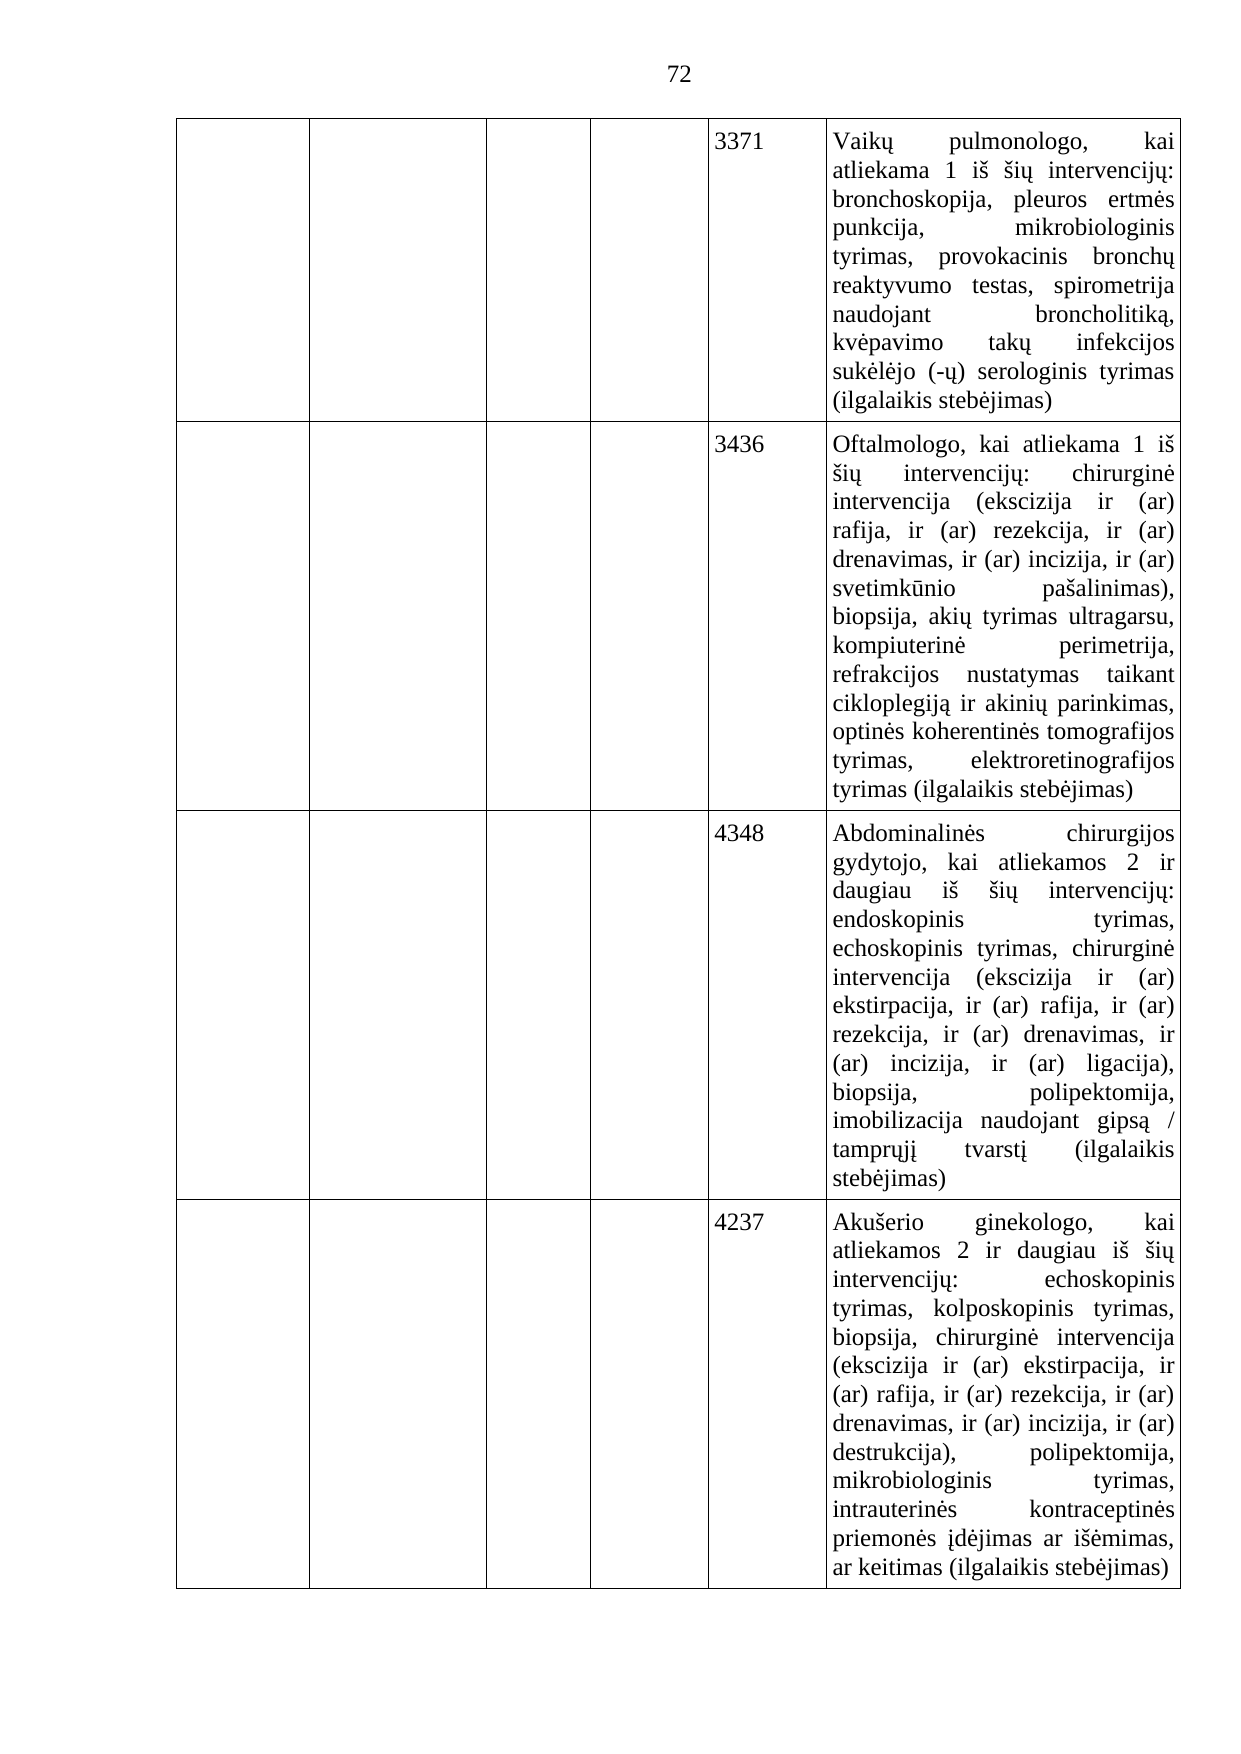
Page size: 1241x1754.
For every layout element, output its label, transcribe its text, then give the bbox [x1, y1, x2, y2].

table_cell [591, 1200, 708, 1588]
table_cell [177, 811, 309, 1199]
table_cell [487, 811, 590, 1199]
table_cell [591, 119, 708, 421]
table_cell [591, 811, 708, 1199]
table_cell 3436 [709, 422, 826, 810]
table_cell [177, 119, 309, 421]
table_cell [310, 1200, 486, 1588]
table_cell [487, 119, 590, 421]
table_cell [177, 422, 309, 810]
table_cell [310, 422, 486, 810]
table_cell 4348 [709, 811, 826, 1199]
table_cell [591, 422, 708, 810]
table_cell [487, 422, 590, 810]
table_cell [177, 1200, 309, 1588]
table_cell [310, 119, 486, 421]
table_cell Akušerio ginekologo, kai atliekamos 2 ir daugiau iš šių intervencijų: echoskopinis tyrimas, kolposkopinis tyrimas, biopsija, chirurginė intervencija (ekscizija ir (ar) ekstirpacija, ir (ar) rafija, ir (ar) rezekcija, ir (ar) drenavimas, ir (ar) incizija, ir (ar) destrukcija), polipektomija, mikrobiologinis tyrimas, intrauterinės kontraceptinės priemonės įdėjimas ar išėmimas, ar keitimas (ilgalaikis stebėjimas) [827, 1200, 1180, 1588]
table_cell Vaikų pulmonologo, kai atliekama 1 iš šių intervencijų: bronchoskopija, pleuros ertmės punkcija, mikrobiologinis tyrimas, provokacinis bronchų reaktyvumo testas, spirometrija naudojant broncholitiką, kvėpavimo takų infekcijos sukėlėjo (-ų) serologinis tyrimas (ilgalaikis stebėjimas) [827, 119, 1180, 421]
table_cell Abdominalinės chirurgijos gydytojo, kai atliekamos 2 ir daugiau iš šių intervencijų: endoskopinis tyrimas, echoskopinis tyrimas, chirurginė intervencija (ekscizija ir (ar) ekstirpacija, ir (ar) rafija, ir (ar) rezekcija, ir (ar) drenavimas, ir (ar) incizija, ir (ar) ligacija), biopsija, polipektomija, imobilizacija naudojant gipsą / tamprųjį tvarstį (ilgalaikis stebėjimas) [827, 811, 1180, 1199]
table_cell 3371 [709, 119, 826, 421]
table_cell [310, 811, 486, 1199]
table_cell [487, 1200, 590, 1588]
table_cell 4237 [709, 1200, 826, 1588]
table_cell Oftalmologo, kai atliekama 1 iš šių intervencijų: chirurginė intervencija (ekscizija ir (ar) rafija, ir (ar) rezekcija, ir (ar) drenavimas, ir (ar) incizija, ir (ar) svetimkūnio pašalinimas), biopsija, akių tyrimas ultragarsu, kompiuterinė perimetrija, refrakcijos nustatymas taikant cikloplegiją ir akinių parinkimas, optinės koherentinės tomografijos tyrimas, elektroretinografijos tyrimas (ilgalaikis stebėjimas) [827, 422, 1180, 810]
